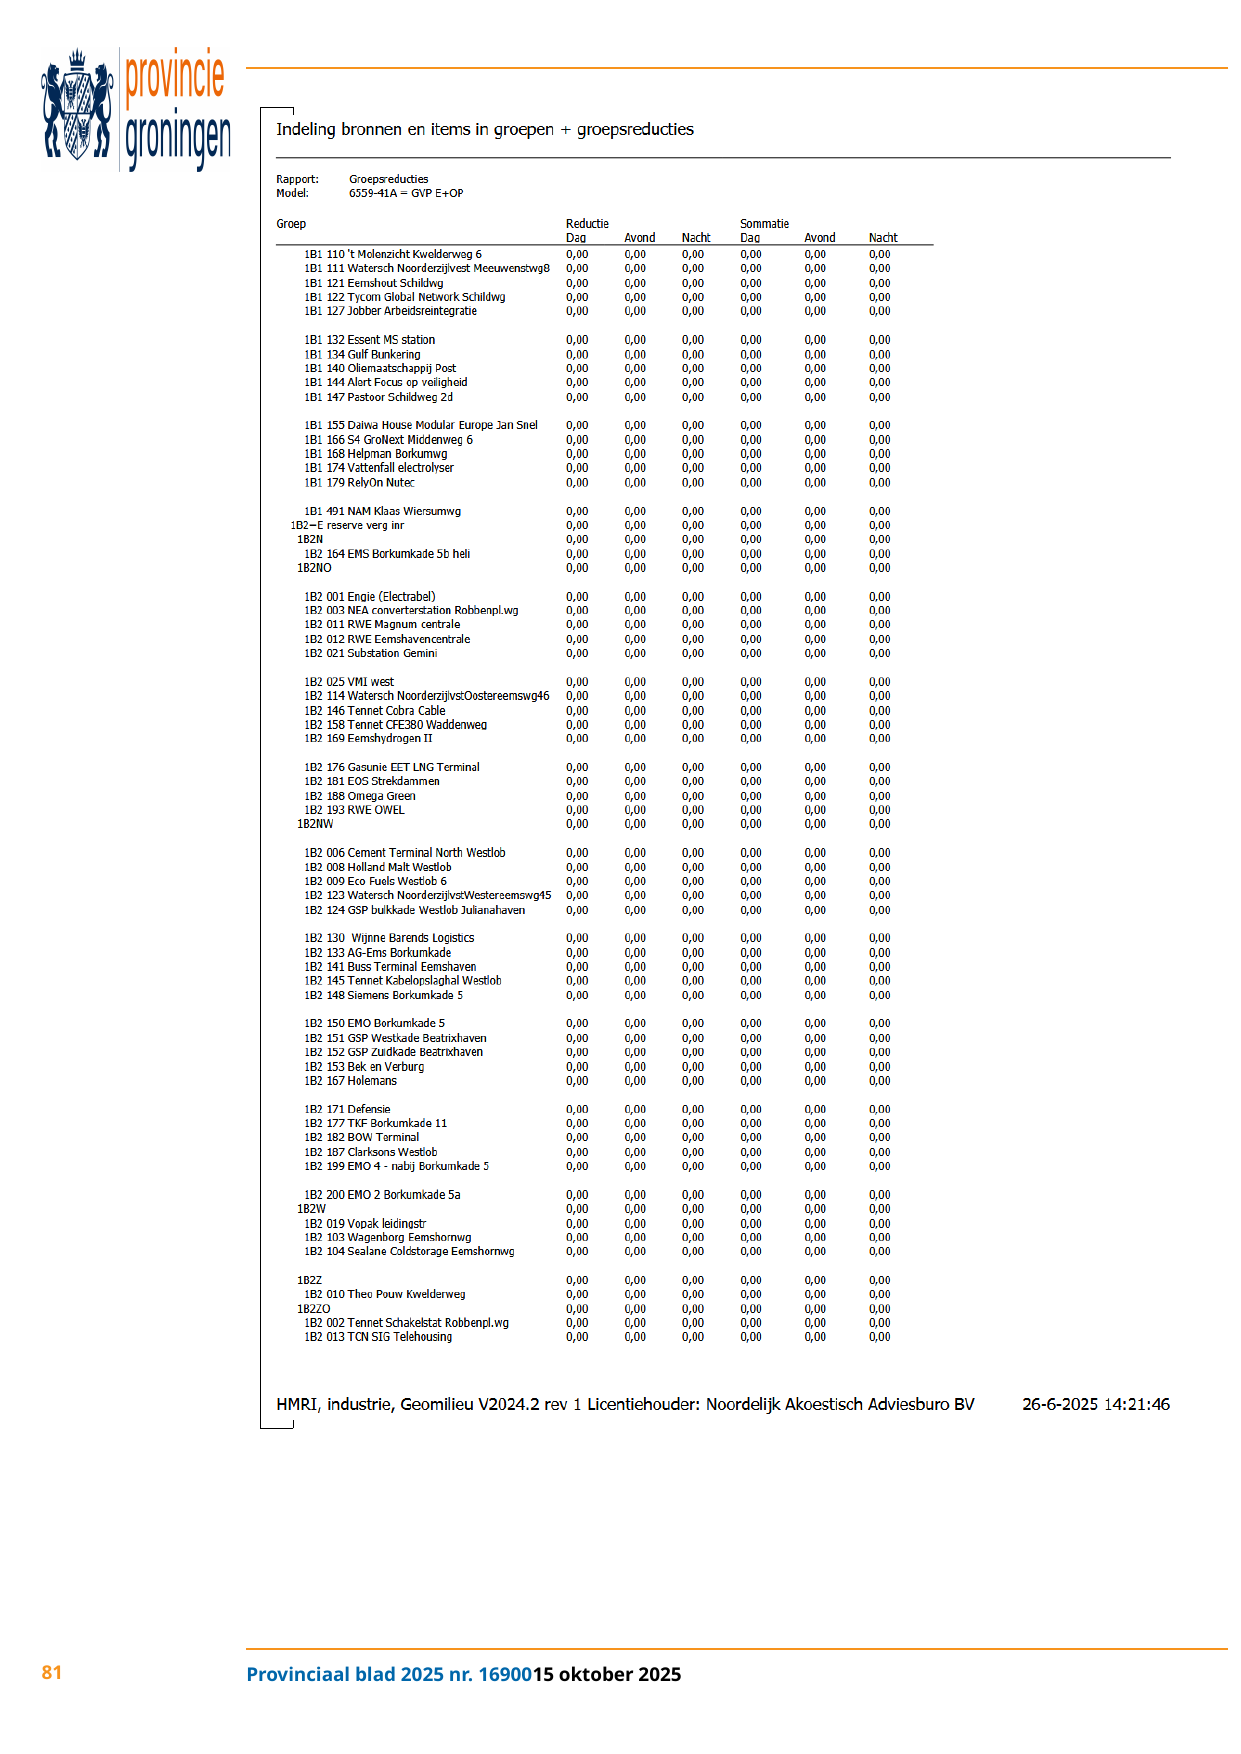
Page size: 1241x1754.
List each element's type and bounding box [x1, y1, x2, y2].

picture [41, 47, 231, 172]
picture [268, 115, 1173, 1420]
